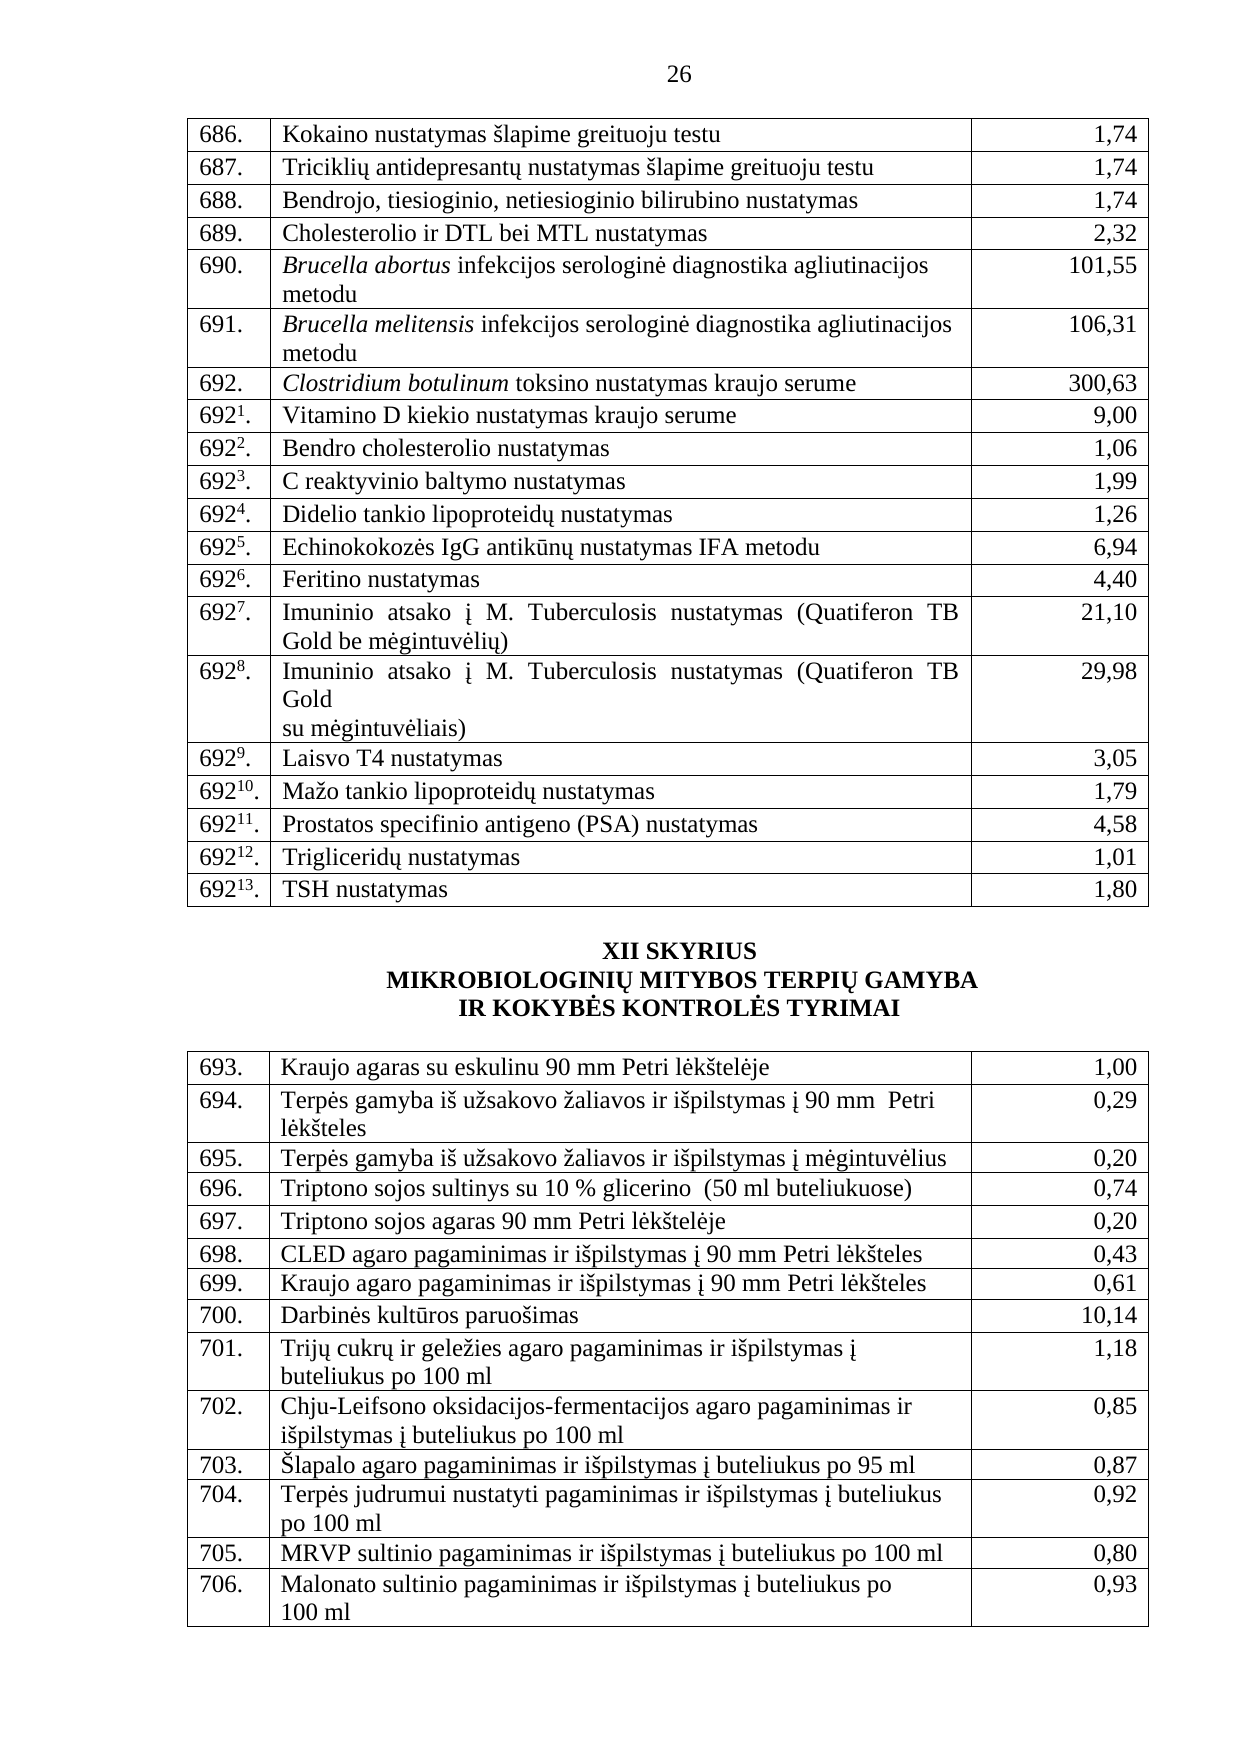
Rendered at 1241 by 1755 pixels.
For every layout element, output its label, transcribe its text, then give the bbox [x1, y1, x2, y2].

table_cell 4,40 [972, 565, 1148, 596]
table_cell 0,80 [972, 1538, 1148, 1568]
table_cell 0,85 [972, 1391, 1148, 1449]
table_cell 1,26 [972, 499, 1148, 531]
table_cell Malonato sultinio pagaminimas ir išpilstymas į buteliukus po 100 ml [270, 1569, 971, 1626]
table_cell 106,31 [972, 309, 1148, 367]
table_cell 0,43 [972, 1239, 1148, 1267]
table_cell Imuninio atsako į M. Tuberculosis nustatymas (Quatiferon TB Gold be mėgintuvėlių) [271, 597, 971, 655]
table_cell 702. [188, 1391, 269, 1449]
table_cell 69210. [188, 776, 270, 808]
table_cell Imuninio atsako į M. Tuberculosis nustatymas (Quatiferon TB Gold su mėgintuvėliais) [271, 656, 971, 742]
table_cell Terpės judrumui nustatyti pagaminimas ir išpilstymas į buteliukus po 100 ml [270, 1480, 971, 1537]
table_header 1,00 [972, 1052, 1148, 1084]
text MIKROBIOLOGINIŲ MITYBOS TERPIŲ GAMYBA [177, 965, 1181, 993]
table_cell 6929. [188, 743, 270, 775]
table_cell 0,20 [972, 1143, 1148, 1172]
table_cell 0,92 [972, 1480, 1148, 1537]
table_cell 0,20 [972, 1206, 1148, 1238]
table_cell 6926. [188, 565, 270, 596]
table_cell 6928. [188, 656, 270, 742]
table_cell Terpės gamyba iš užsakovo žaliavos ir išpilstymas į 90 mm Petri lėkšteles [270, 1085, 971, 1142]
table_cell Didelio tankio lipoproteidų nustatymas [271, 499, 971, 531]
table_cell 6,94 [972, 532, 1148, 563]
table_cell 1,18 [972, 1333, 1148, 1390]
table_cell 0,61 [972, 1269, 1148, 1299]
table_cell 690. [188, 250, 270, 308]
table_cell 101,55 [972, 250, 1148, 308]
table_cell 691. [188, 309, 270, 367]
table_cell 689. [188, 218, 270, 249]
table_cell Triciklių antidepresantų nustatymas šlapime greituoju testu [271, 152, 971, 184]
table_cell Triptono sojos agaras 90 mm Petri lėkštelėje [270, 1206, 971, 1238]
table_cell 1,79 [972, 776, 1148, 808]
table_cell Kraujo agaro pagaminimas ir išpilstymas į 90 mm Petri lėkšteles [270, 1269, 971, 1299]
table_cell 695. [188, 1143, 269, 1172]
table_cell Triptono sojos sultinys su 10 % glicerino (50 ml buteliukuose) [270, 1173, 971, 1205]
table_cell 3,05 [972, 743, 1148, 775]
table_cell 696. [188, 1173, 269, 1205]
table_cell 1,74 [972, 119, 1148, 151]
table_cell 6925. [188, 532, 270, 563]
table_cell Prostatos specifinio antigeno (PSA) nustatymas [271, 809, 971, 841]
table_cell Chju-Leifsono oksidacijos-fermentacijos agaro pagaminimas ir išpilstymas į buteliukus po 100 ml [270, 1391, 971, 1449]
table_cell Cholesterolio ir DTL bei MTL nustatymas [271, 218, 971, 249]
table_cell 6923. [188, 466, 270, 498]
table_cell Mažo tankio lipoproteidų nustatymas [271, 776, 971, 808]
table_cell Terpės gamyba iš užsakovo žaliavos ir išpilstymas į mėgintuvėlius [270, 1143, 971, 1172]
table_cell 1,74 [972, 185, 1148, 217]
table_cell 21,10 [972, 597, 1148, 655]
table_cell 699. [188, 1269, 269, 1299]
table_cell 6927. [188, 597, 270, 655]
table_cell 706. [188, 1569, 269, 1626]
table_cell 694. [188, 1085, 269, 1142]
table_cell 29,98 [972, 656, 1148, 742]
table_cell 704. [188, 1480, 269, 1537]
table_cell 697. [188, 1206, 269, 1238]
table_cell 4,58 [972, 809, 1148, 841]
table_cell 1,74 [972, 152, 1148, 184]
table_header 693. [188, 1052, 269, 1084]
table_cell MRVP sultinio pagaminimas ir išpilstymas į buteliukus po 100 ml [270, 1538, 971, 1568]
table_cell CLED agaro pagaminimas ir išpilstymas į 90 mm Petri lėkšteles [270, 1239, 971, 1267]
table_cell C reaktyvinio baltymo nustatymas [271, 466, 971, 498]
table_cell 688. [188, 185, 270, 217]
table_cell 705. [188, 1538, 269, 1568]
table_cell 0,87 [972, 1450, 1148, 1478]
table_cell Trigliceridų nustatymas [271, 842, 971, 873]
table_cell 69213. [188, 874, 270, 906]
table_cell 0,29 [972, 1085, 1148, 1142]
text IR KOKYBĖS KONTROLĖS TYRIMAI [177, 993, 1181, 1022]
table_cell 69212. [188, 842, 270, 873]
table_cell Clostridium botulinum toksino nustatymas kraujo serume [271, 368, 971, 399]
table_cell Bendro cholesterolio nustatymas [271, 433, 971, 465]
table_cell 698. [188, 1239, 269, 1267]
table_cell 701. [188, 1333, 269, 1390]
table_cell Laisvo T4 nustatymas [271, 743, 971, 775]
table_cell Brucella abortus infekcijos serologinė diagnostika agliutinacijos metodu [271, 250, 971, 308]
table_cell 9,00 [972, 400, 1148, 432]
table_cell 69211. [188, 809, 270, 841]
table_cell TSH nustatymas [271, 874, 971, 906]
table_cell 687. [188, 152, 270, 184]
table_cell Trijų cukrų ir geležies agaro pagaminimas ir išpilstymas į buteliukus po 100 ml [270, 1333, 971, 1390]
table_cell 6922. [188, 433, 270, 465]
table_cell 0,93 [972, 1569, 1148, 1626]
text XII SKYRIUS [177, 936, 1181, 965]
table_cell 703. [188, 1450, 269, 1478]
table_cell 6921. [188, 400, 270, 432]
table_cell 1,80 [972, 874, 1148, 906]
table_cell 692. [188, 368, 270, 399]
table_cell 1,06 [972, 433, 1148, 465]
table_cell 1,01 [972, 842, 1148, 873]
table_cell Vitamino D kiekio nustatymas kraujo serume [271, 400, 971, 432]
table_header Kraujo agaras su eskulinu 90 mm Petri lėkštelėje [270, 1052, 971, 1084]
table_cell Bendrojo, tiesioginio, netiesioginio bilirubino nustatymas [271, 185, 971, 217]
table_cell 10,14 [972, 1300, 1148, 1332]
table_cell 6924. [188, 499, 270, 531]
table_cell 1,99 [972, 466, 1148, 498]
table_cell 300,63 [972, 368, 1148, 399]
table_cell Kokaino nustatymas šlapime greituoju testu [271, 119, 971, 151]
table_cell Echinokokozės IgG antikūnų nustatymas IFA metodu [271, 532, 971, 563]
table_cell 686. [188, 119, 270, 151]
table_cell 2,32 [972, 218, 1148, 249]
table_cell Brucella melitensis infekcijos serologinė diagnostika agliutinacijos metodu [271, 309, 971, 367]
table_cell 700. [188, 1300, 269, 1332]
table_cell Darbinės kultūros paruošimas [270, 1300, 971, 1332]
table_cell Šlapalo agaro pagaminimas ir išpilstymas į buteliukus po 95 ml [270, 1450, 971, 1478]
table_cell Feritino nustatymas [271, 565, 971, 596]
table_cell 0,74 [972, 1173, 1148, 1205]
